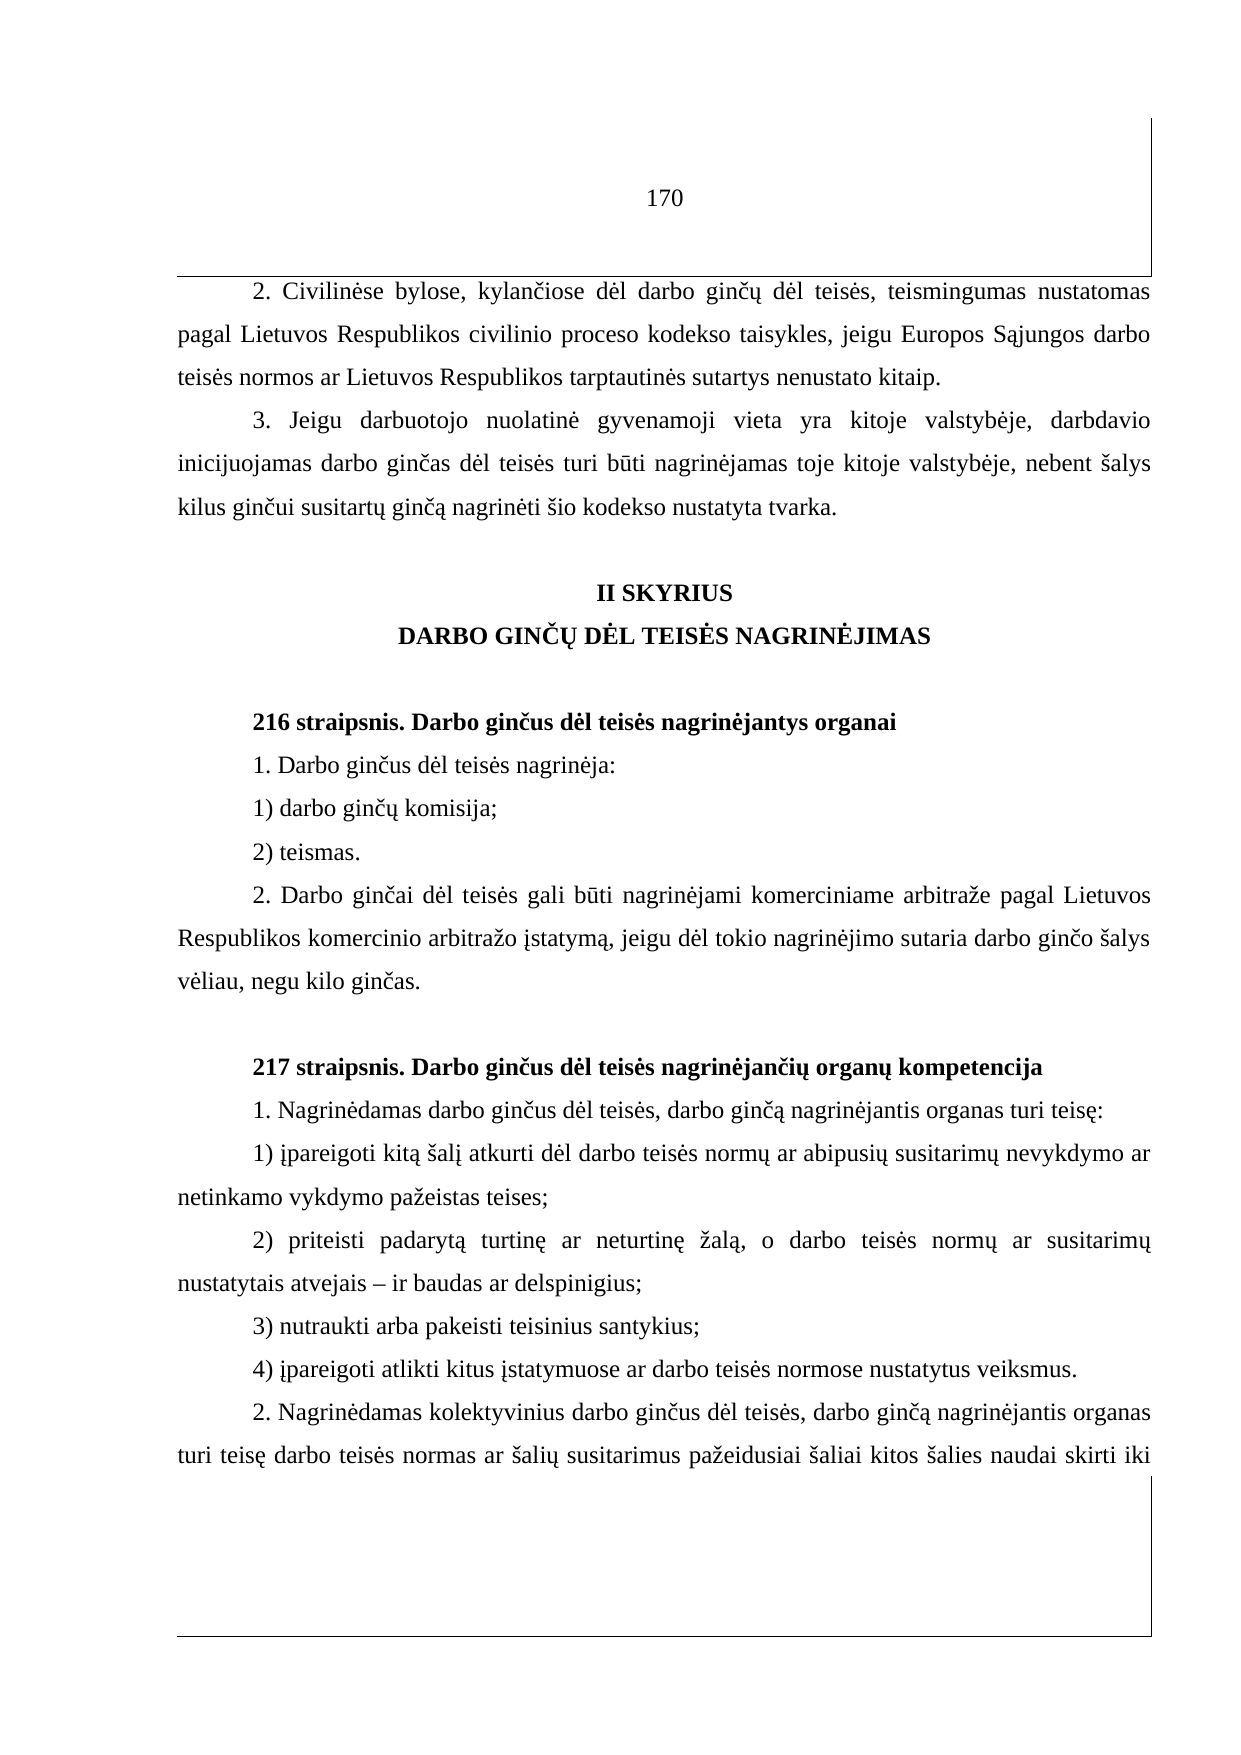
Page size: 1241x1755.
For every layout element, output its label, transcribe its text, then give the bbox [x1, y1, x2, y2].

text 3. Jeigu darbuotojo nuolatinė gyvenamoji vieta yra kitoje valstybėje, darbdavio inicijuojamas darbo ginčas dėl teisės turi būti nagrinėjamas toje kitoje valstybėje, nebent šalys kilus ginčui susitartų ginčą nagrinėti šio kodekso nustatyta tvarka. [177, 405, 1152, 520]
text 1) įpareigoti kitą šalį atkurti dėl darbo teisės normų ar abipusių susitarimų nevykdymo ar netinkamo vykdymo pažeistas teises; [177, 1138, 1152, 1210]
subtitle 217 straipsnis. Darbo ginčus dėl teisės nagrinėjančių organų kompetencija [177, 1052, 1152, 1081]
text 3) nutraukti arba pakeisti teisinius santykius; [177, 1311, 1152, 1340]
text 216 straipsnis. Darbo ginčus dėl teisės nagrinėjantys organai [177, 707, 1152, 736]
text DARBO GINČŲ DĖL TEISĖS NAGRINĖJIMAS [177, 621, 1152, 650]
text II SKYRIUS [177, 578, 1152, 607]
text 2) priteisti padarytą turtinę ar neturtinę žalą, o darbo teisės normų ar susitarimų nustatytais atvejais – ir baudas ar delspinigius; [177, 1225, 1152, 1297]
text 1) darbo ginčų komisija; [177, 793, 1152, 822]
text 4) įpareigoti atlikti kitus įstatymuose ar darbo teisės normose nustatytus veiksmus. [177, 1354, 1152, 1383]
text 2) teismas. [177, 837, 1152, 865]
text 1. Darbo ginčus dėl teisės nagrinėja: [177, 750, 1152, 779]
text 2. Nagrinėdamas kolektyvinius darbo ginčus dėl teisės, darbo ginčą nagrinėjantis organas turi teisę darbo teisės normas ar šalių susitarimus pažeidusiai šaliai kitos šalies naudai skirti iki [177, 1397, 1152, 1469]
text 2. Civilinėse bylose, kylančiose dėl darbo ginčų dėl teisės, teismingumas nustatomas pagal Lietuvos Respublikos civilinio proceso kodekso taisykles, jeigu Europos Sąjungos darbo teisės normos ar Lietuvos Respublikos tarptautinės sutartys nenustato kitaip. [177, 276, 1152, 391]
text 2. Darbo ginčai dėl teisės gali būti nagrinėjami komerciniame arbitraže pagal Lietuvos Respublikos komercinio arbitražo įstatymą, jeigu dėl tokio nagrinėjimo sutaria darbo ginčo šalys vėliau, negu kilo ginčas. [177, 880, 1152, 995]
text 1. Nagrinėdamas darbo ginčus dėl teisės, darbo ginčą nagrinėjantis organas turi teisę: [177, 1095, 1152, 1124]
